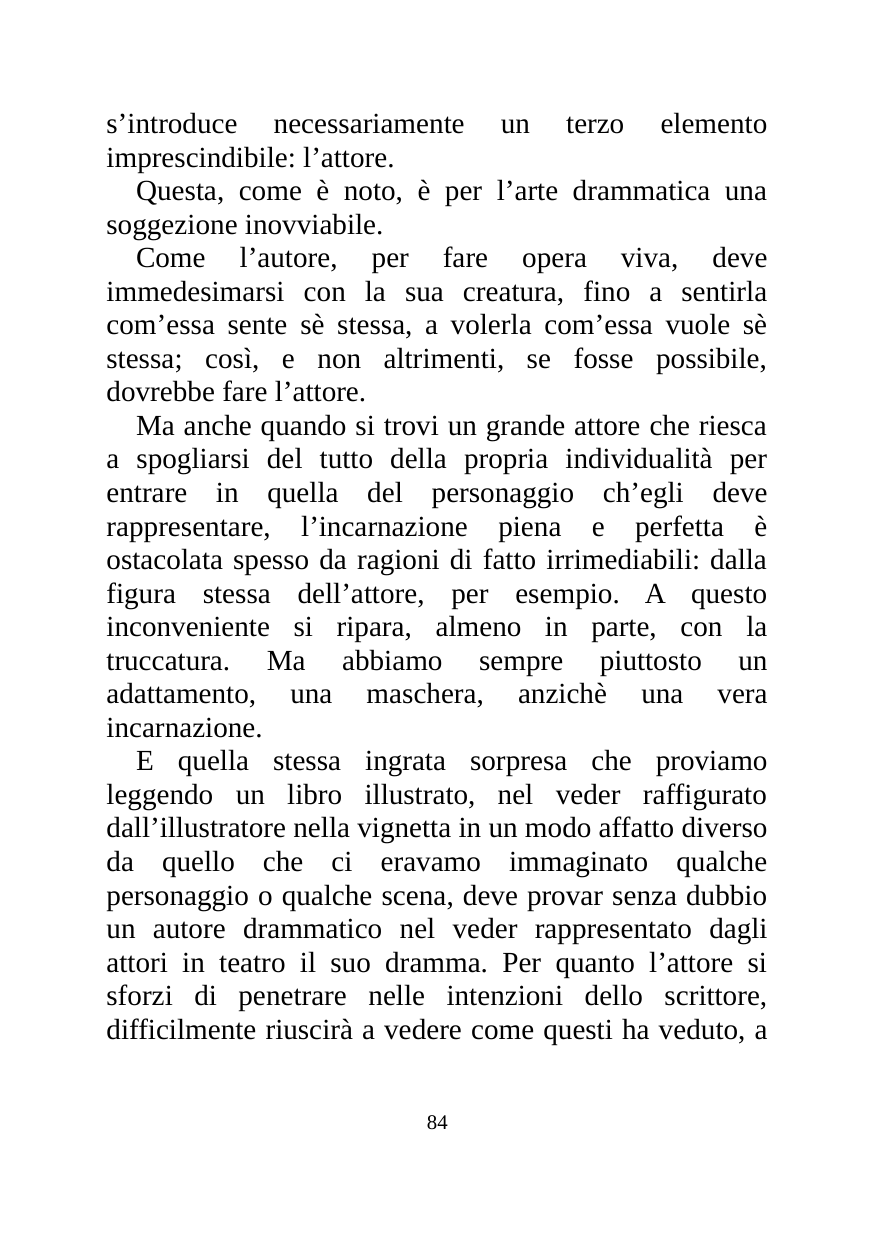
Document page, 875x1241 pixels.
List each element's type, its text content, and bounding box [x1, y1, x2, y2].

text Questa, come è noto, è per l’arte drammatica una soggezione inovviabile. [106, 173, 768, 240]
text s’introduce necessariamente un terzo elemento imprescindibile: l’attore. [106, 106, 768, 173]
text E quella stessa ingrata sorpresa che proviamo leggendo un libro illustrato, nel veder raffigurato dall’illustratore nella vignetta in un modo affatto diverso da quello che ci eravamo immaginato qualche personaggio o qualche scena, deve provar senza dubbio un autore drammatico nel veder rappresentato dagli attori in teatro il suo dramma. Per quanto l’attore si sforzi di penetrare nelle intenzioni dello scrittore, difficilmente riuscirà a vedere come questi ha veduto, a [106, 743, 768, 1045]
text Ma anche quando si trovi un grande attore che riesca a spogliarsi del tutto della propria individualità per entrare in quella del personaggio ch’egli deve rappresentare, l’incarnazione piena e perfetta è ostacolata spesso da ragioni di fatto irrimediabili: dalla figura stessa dell’attore, per esempio. A questo inconveniente si ripara, almeno in parte, con la truccatura. Ma abbiamo sempre piuttosto un adattamento, una maschera, anzichè una vera incarnazione. [106, 408, 768, 743]
text Come l’autore, per fare opera viva, deve immedesimarsi con la sua creatura, fino a sentirla com’essa sente sè stessa, a volerla com’essa vuole sè stessa; così, e non altrimenti, se fosse possibile, dovrebbe fare l’attore. [106, 240, 768, 408]
